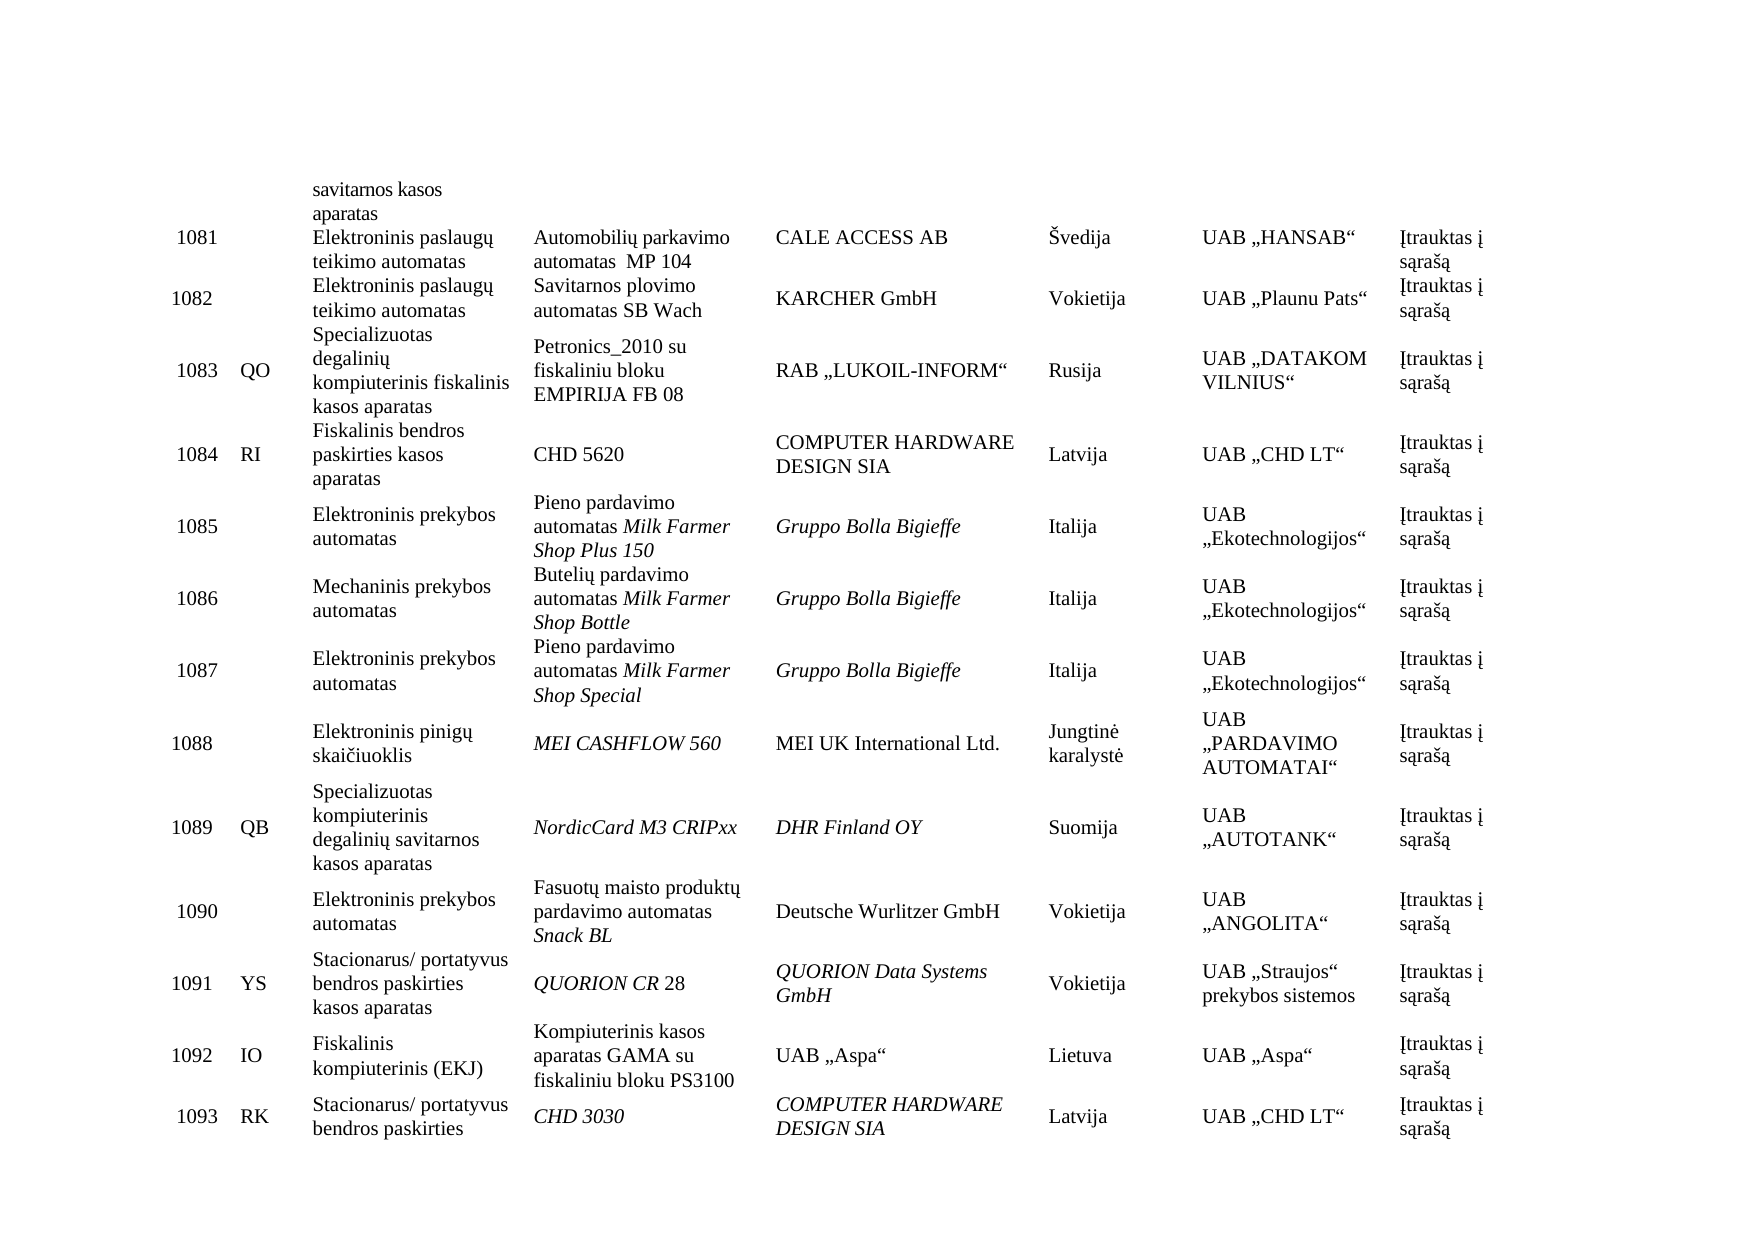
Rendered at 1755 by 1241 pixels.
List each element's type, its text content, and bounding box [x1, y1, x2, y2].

table_cell Lietuva [1037, 1019, 1191, 1092]
table_cell Elektroninis prekybos automatas [301, 634, 522, 707]
table_cell [229, 490, 301, 562]
table_cell Gruppo Bolla Bigieffe [764, 562, 1037, 634]
table_cell Butelių pardavimo automatas Milk Farmer Shop Bottle [522, 562, 764, 634]
table_cell Įtrauktas į sąrašą [1388, 562, 1536, 634]
table_cell Elektroninis pinigų skaičiuoklis [301, 707, 522, 779]
table_cell [229, 707, 301, 779]
table_cell 1088 [100, 707, 229, 779]
table_cell QUORION Data Systems GmbH [764, 947, 1037, 1019]
table_cell Fiskalinis kompiuterinis (EKJ) [301, 1019, 522, 1092]
table_cell 1082 [100, 274, 229, 322]
table_cell 1081 [100, 225, 229, 273]
table_cell 1092 [100, 1019, 229, 1092]
table_cell MEI CASHFLOW 560 [522, 707, 764, 779]
table_cell 1087 [100, 634, 229, 707]
table_cell Vokietija [1037, 875, 1191, 947]
table_cell UAB „Ekotechnologijos“ [1191, 490, 1388, 562]
table_cell NordicCard M3 CRIPxx [522, 779, 764, 875]
table_cell Deutsche Wurlitzer GmbH [764, 875, 1037, 947]
table_cell [229, 562, 301, 634]
table_cell [1191, 177, 1388, 225]
table_cell [1037, 177, 1191, 225]
table_cell UAB „CHD LT“ [1191, 418, 1388, 490]
table_cell Įtrauktas į sąrašą [1388, 1019, 1536, 1092]
table_cell YS [229, 947, 301, 1019]
table_cell [229, 634, 301, 707]
table_cell UAB „Ekotechnologijos“ [1191, 634, 1388, 707]
table_cell RK [229, 1092, 301, 1140]
table_cell Įtrauktas į sąrašą [1388, 947, 1536, 1019]
table_cell Įtrauktas į sąrašą [1388, 634, 1536, 707]
table_cell RAB „LUKOIL-INFORM“ [764, 322, 1037, 418]
table_cell 1086 [100, 562, 229, 634]
table_cell [229, 225, 301, 273]
table_cell Italija [1037, 634, 1191, 707]
table_cell Italija [1037, 562, 1191, 634]
table_cell Įtrauktas į sąrašą [1388, 875, 1536, 947]
table_cell 1093 [100, 1092, 229, 1140]
table_cell Įtrauktas į sąrašą [1388, 322, 1536, 418]
table_cell UAB „Ekotechnologijos“ [1191, 562, 1388, 634]
table_cell Savitarnos plovimo automatas SB Wach [522, 274, 764, 322]
table_cell MEI UK International Ltd. [764, 707, 1037, 779]
table_cell CHD 5620 [522, 418, 764, 490]
table_cell Fiskalinis bendros paskirties kasos aparatas [301, 418, 522, 490]
table_cell COMPUTER HARDWARE DESIGN SIA [764, 1092, 1037, 1140]
table_cell [229, 274, 301, 322]
table_cell [522, 177, 764, 225]
table_cell CHD 3030 [522, 1092, 764, 1140]
table_cell 1091 [100, 947, 229, 1019]
table_cell 1085 [100, 490, 229, 562]
table_cell 1090 [100, 875, 229, 947]
table_cell UAB „Aspa“ [1191, 1019, 1388, 1092]
table_cell Gruppo Bolla Bigieffe [764, 490, 1037, 562]
table_cell Pieno pardavimo automatas Milk Farmer Shop Plus 150 [522, 490, 764, 562]
table_cell [764, 177, 1037, 225]
table_cell UAB „PARDAVIMO AUTOMATAI“ [1191, 707, 1388, 779]
table_cell Elektroninis paslaugų teikimo automatas [301, 274, 522, 322]
table_cell QUORION CR 28 [522, 947, 764, 1019]
table_cell Elektroninis paslaugų teikimo automatas [301, 225, 522, 273]
table_cell savitarnos kasos aparatas [301, 177, 522, 225]
table_cell [229, 177, 301, 225]
table_cell Latvija [1037, 418, 1191, 490]
table_cell QO [229, 322, 301, 418]
table_cell [1388, 177, 1536, 225]
table_cell Įtrauktas į sąrašą [1388, 418, 1536, 490]
table_cell UAB „DATAKOM VILNIUS“ [1191, 322, 1388, 418]
table_cell Gruppo Bolla Bigieffe [764, 634, 1037, 707]
table_cell Specializuotas degalinių kompiuterinis fiskalinis kasos aparatas [301, 322, 522, 418]
table_cell Pieno pardavimo automatas Milk Farmer Shop Special [522, 634, 764, 707]
table_cell IO [229, 1019, 301, 1092]
table_cell Įtrauktas į sąrašą [1388, 225, 1536, 273]
table_cell Elektroninis prekybos automatas [301, 490, 522, 562]
table_cell KARCHER GmbH [764, 274, 1037, 322]
table_cell Fasuotų maisto produktų pardavimo automatas Snack BL [522, 875, 764, 947]
table_cell Įtrauktas į sąrašą [1388, 707, 1536, 779]
table_cell UAB „ANGOLITA“ [1191, 875, 1388, 947]
table_cell Specializuotas kompiuterinis degalinių savitarnos kasos aparatas [301, 779, 522, 875]
table_cell Įtrauktas į sąrašą [1388, 779, 1536, 875]
table_cell UAB „Aspa“ [764, 1019, 1037, 1092]
table_cell UAB „AUTOTANK“ [1191, 779, 1388, 875]
table_cell Vokietija [1037, 274, 1191, 322]
table_cell UAB „CHD LT“ [1191, 1092, 1388, 1140]
table_cell COMPUTER HARDWARE DESIGN SIA [764, 418, 1037, 490]
table_cell Įtrauktas į sąrašą [1388, 274, 1536, 322]
table_cell Petronics_2010 su fiskaliniu bloku EMPIRIJA FB 08 [522, 322, 764, 418]
table_cell Kompiuterinis kasos aparatas GAMA su fiskaliniu bloku PS3100 [522, 1019, 764, 1092]
table_cell UAB „Plaunu Pats“ [1191, 274, 1388, 322]
table_cell CALE ACCESS AB [764, 225, 1037, 273]
table_cell Jungtinė karalystė [1037, 707, 1191, 779]
table_cell Suomija [1037, 779, 1191, 875]
table_cell Italija [1037, 490, 1191, 562]
table_cell Automobilių parkavimo automatas MP 104 [522, 225, 764, 273]
table_cell Įtrauktas į sąrašą [1388, 490, 1536, 562]
table_cell DHR Finland OY [764, 779, 1037, 875]
table_cell 1084 [100, 418, 229, 490]
table_cell UAB „Straujos“ prekybos sistemos [1191, 947, 1388, 1019]
table_cell Įtrauktas į sąrašą [1388, 1092, 1536, 1140]
table_cell UAB „HANSAB“ [1191, 225, 1388, 273]
table_cell 1083 [100, 322, 229, 418]
table_cell [100, 177, 229, 225]
table_cell Mechaninis prekybos automatas [301, 562, 522, 634]
table_cell RI [229, 418, 301, 490]
table_cell [229, 875, 301, 947]
table_cell Stacionarus/ portatyvus bendros paskirties kasos aparatas [301, 947, 522, 1019]
table_cell Rusija [1037, 322, 1191, 418]
table_cell Švedija [1037, 225, 1191, 273]
table_cell Latvija [1037, 1092, 1191, 1140]
table_cell Vokietija [1037, 947, 1191, 1019]
table_cell 1089 [100, 779, 229, 875]
table_cell Elektroninis prekybos automatas [301, 875, 522, 947]
table_cell QB [229, 779, 301, 875]
table_cell Stacionarus/ portatyvus bendros paskirties [301, 1092, 522, 1140]
